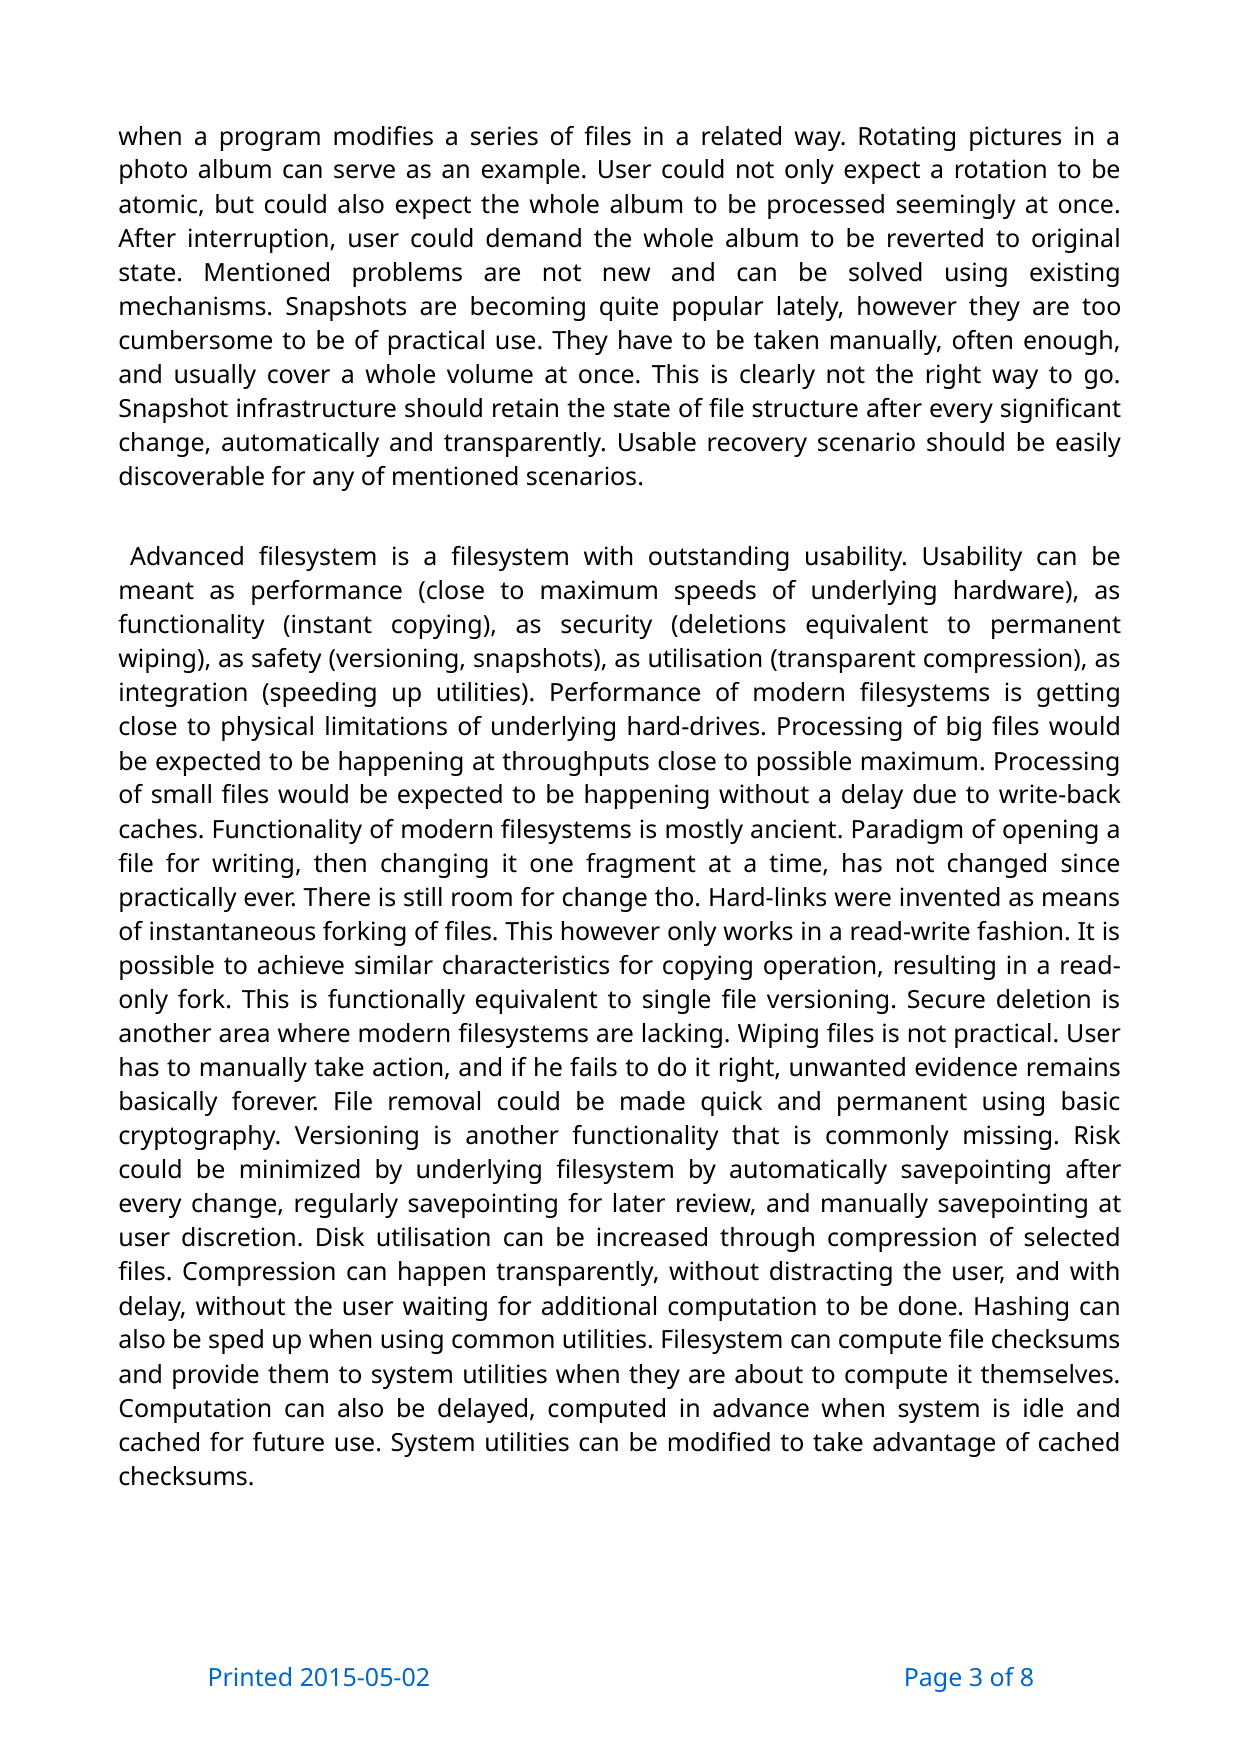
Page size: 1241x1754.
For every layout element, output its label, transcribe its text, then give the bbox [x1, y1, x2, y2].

text Advanced filesystem is a filesystem with outstanding usability. Usability can be meant as performance (close to maximum speeds of underlying hardware), as functionality (instant copying), as security (deletions equivalent to permanent wiping), as safety (versioning, snapshots), as utilisation (transparent compression), as integration (speeding up utilities). Performance of modern filesystems is getting close to physical limitations of underlying hard-drives. Processing of big files would be expected to be happening at throughputs close to possible maximum. Processing of small files would be expected to be happening without a delay due to write-back caches. Functionality of modern filesystems is mostly ancient. Paradigm of opening a file for writing, then changing it one fragment at a time, has not changed since practically ever. There is still room for change tho. Hard-links were invented as means of instantaneous forking of files. This however only works in a read-write fashion. It is possible to achieve similar characteristics for copying operation, resulting in a read-only fork. This is functionally equivalent to single file versioning. Secure deletion is another area where modern filesystems are lacking. Wiping files is not practical. User has to manually take action, and if he fails to do it right, unwanted evidence remains basically forever. File removal could be made quick and permanent using basic cryptography. Versioning is another functionality that is commonly missing. Risk could be minimized by underlying filesystem by automatically savepointing after every change, regularly savepointing for later review, and manually savepointing at user discretion. Disk utilisation can be increased through compression of selected files. Compression can happen transparently, without distracting the user, and with delay, without the user waiting for additional computation to be done. Hashing can also be sped up when using common utilities. Filesystem can compute file checksums and provide them to system utilities when they are about to compute it themselves. Computation can also be delayed, computed in advance when system is idle and cached for future use. System utilities can be modified to take advantage of cached checksums. [118, 539, 1122, 1492]
text when a program modifies a series of files in a related way. Rotating pictures in a photo album can serve as an example. User could not only expect a rotation to be atomic, but could also expect the whole album to be processed seemingly at once. After interruption, user could demand the whole album to be reverted to original state. Mentioned problems are not new and can be solved using existing mechanisms. Snapshots are becoming quite popular lately, however they are too cumbersome to be of practical use. They have to be taken manually, often enough, and usually cover a whole volume at once. This is clearly not the right way to go. Snapshot infrastructure should retain the state of file structure after every significant change, automatically and transparently. Usable recovery scenario should be easily discoverable for any of mentioned scenarios. [118, 118, 1122, 493]
